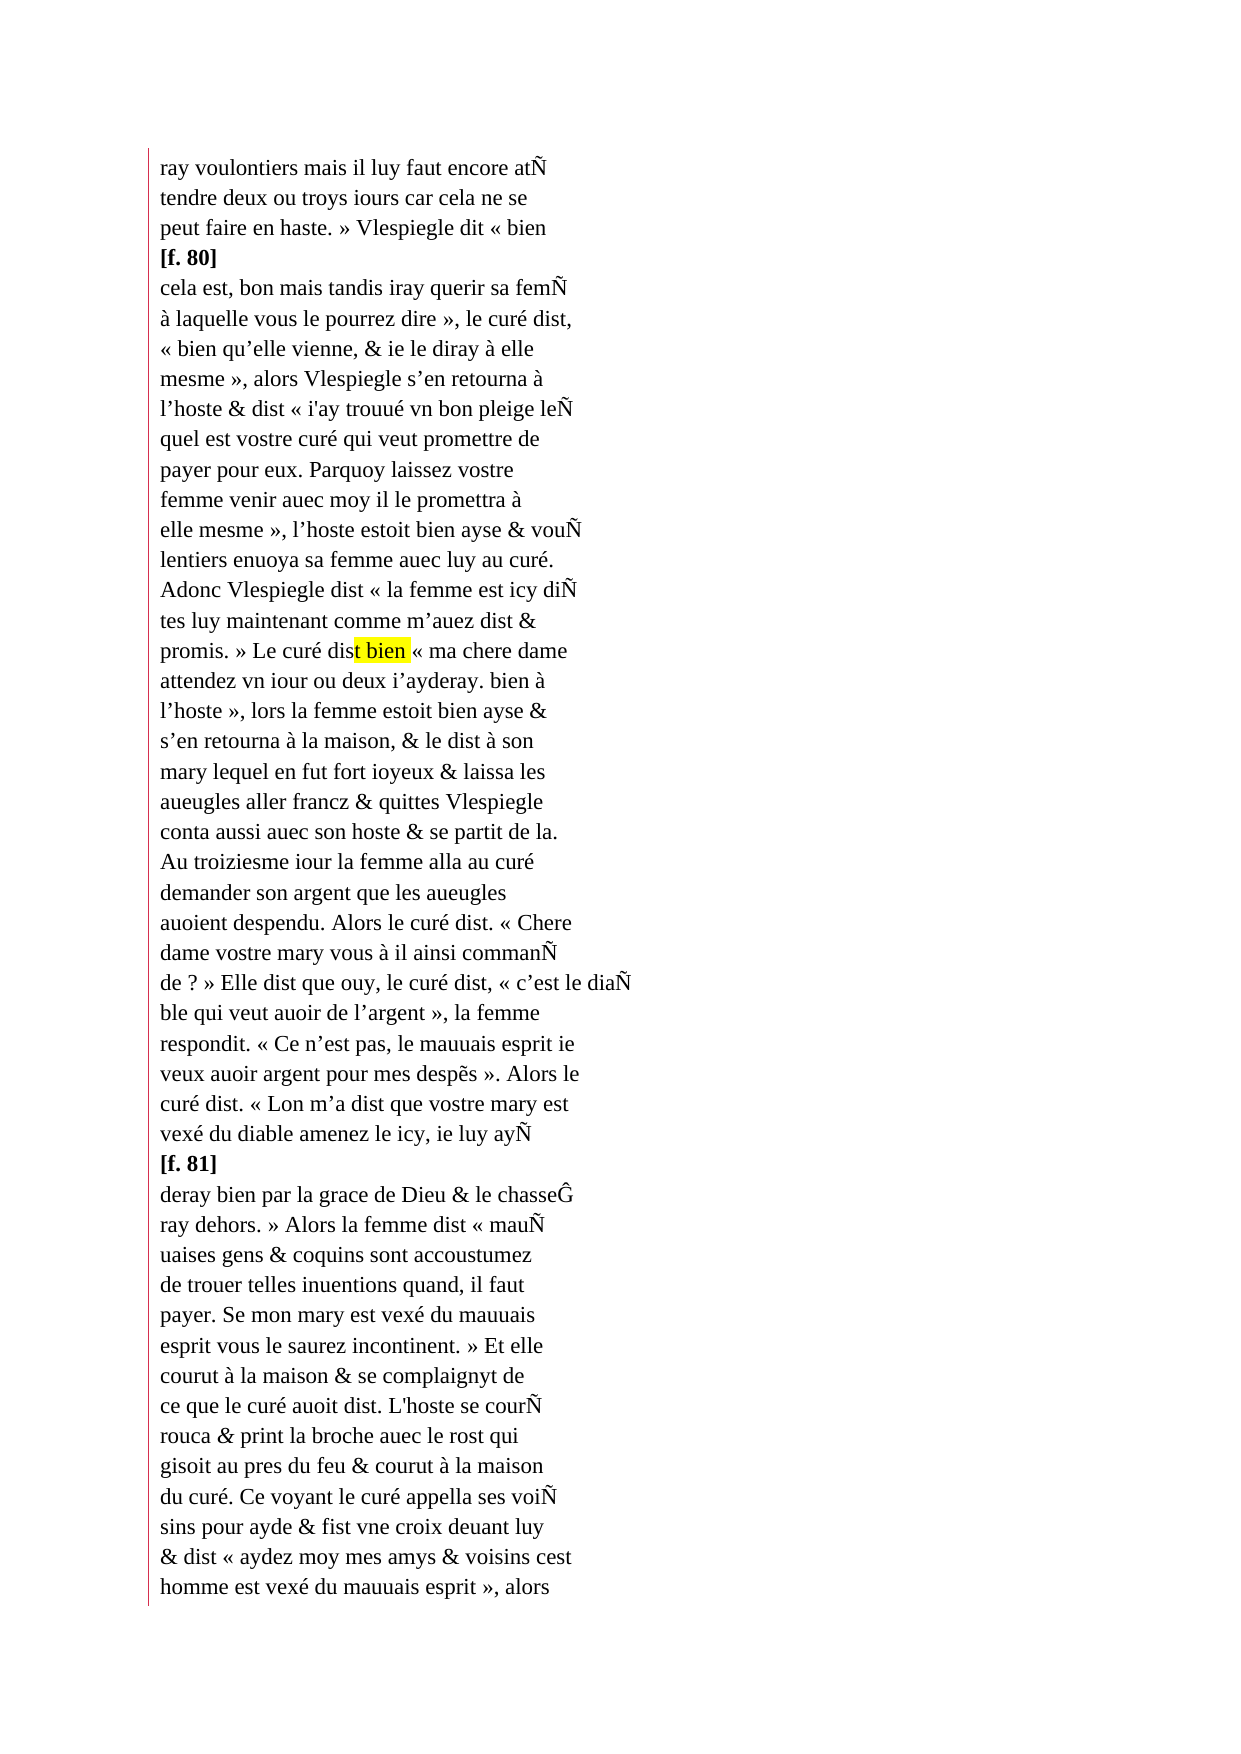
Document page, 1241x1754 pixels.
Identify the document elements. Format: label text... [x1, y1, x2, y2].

text ray voulontiers mais il luy faut encore atÑ tendre deux ou troys iours car cela ne se peut faire en haste. » Vlespiegle dit « bien [f. 80] cela est, bon mais tandis iray querir sa femÑ à laquelle vous le pourrez dire », le curé dist, « bien qu’elle vienne, & ie le diray à elle mesme », alors Vlespiegle s’en retourna à l’hoste & dist « i'ay trouué vn bon pleige leÑ quel est vostre curé qui veut promettre de payer pour eux. Parquoy laissez vostre femme venir auec moy il le promettra à elle mesme », l’hoste estoit bien ayse & vouÑ lentiers enuoya sa femme auec luy au curé. Adonc Vlespiegle dist « la femme est icy diÑ tes luy maintenant comme m’auez dist & promis. » Le curé dist bien « ma chere dame attendez vn iour ou deux i’ayderay. bien à l’hoste », lors la femme estoit bien ayse & s’en retourna à la maison, & le dist à son mary lequel en fut fort ioyeux & laissa les aueugles aller francz & quittes Vlespiegle conta aussi auec son hoste & se partit de la. Au troiziesme iour la femme alla au curé demander son argent que les aueugles auoient despendu. Alors le curé dist. « Chere dame vostre mary vous à il ainsi commanÑ de ? » Elle dist que ouy, le curé dist, « c’est le diaÑ ble qui veut auoir de l’argent », la femme respondit. « Ce n’est pas, le mauuais esprit ie veux auoir argent pour mes despẽs ». Alors le curé dist. « Lon m’a dist que vostre mary est vexé du diable amenez le icy, ie luy ayÑ [f. 81] deray bien par la grace de Dieu & le chasseĜ ray dehors. » Alors la femme dist « mauÑ uaises gens & coquins sont accoustumez de trouer telles inuentions quand, il faut payer. Se mon mary est vexé du mauuais esprit vous le saurez incontinent. » Et elle courut à la maison & se complaignyt de ce que le curé auoit dist. L'hoste se courÑ rouca & print la broche auec le rost qui gisoit au pres du feu & courut à la maison du curé. Ce voyant le curé appella ses voiÑ sins pour ayde & fist vne croix deuant luy & dist « aydez moy mes amys & voisins cest homme est vexé du mauuais esprit », alors [149, 148, 1093, 1606]
